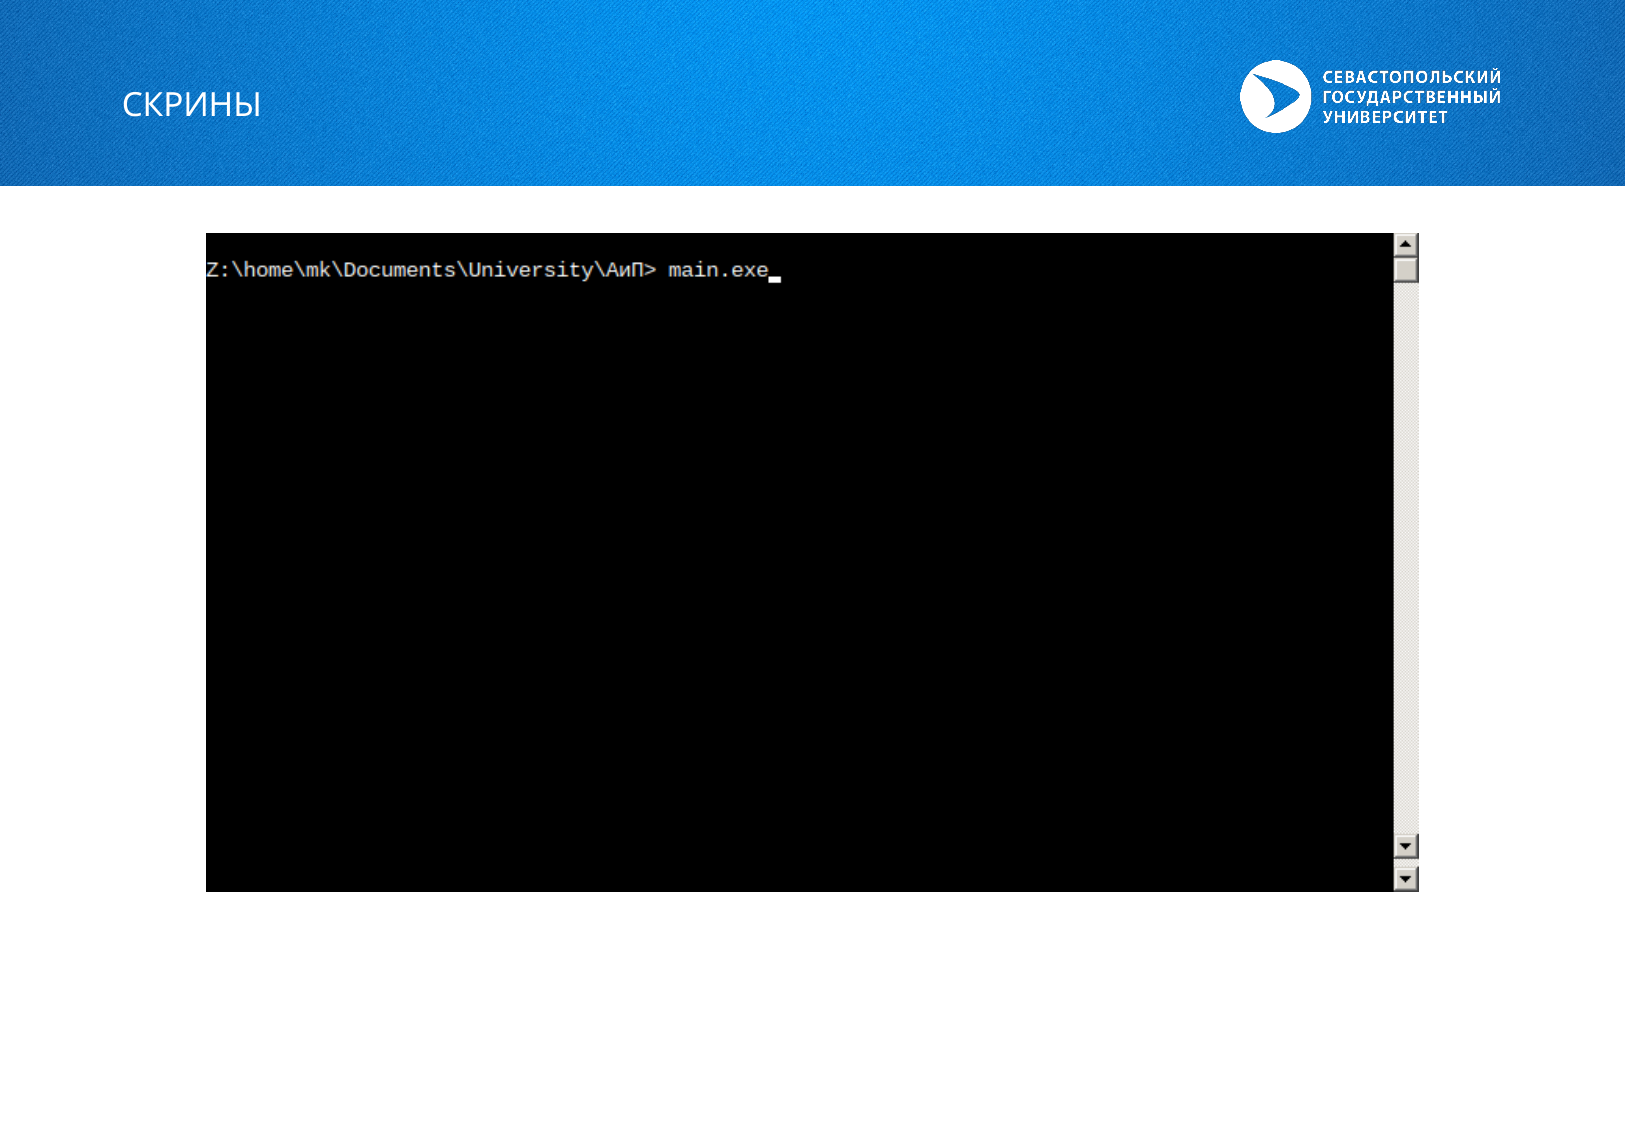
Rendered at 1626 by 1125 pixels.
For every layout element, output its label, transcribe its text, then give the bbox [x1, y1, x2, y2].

picture [206, 233, 1419, 892]
text_box СКРИНЫ [107, 80, 1012, 131]
picture [0, 0, 1625, 186]
